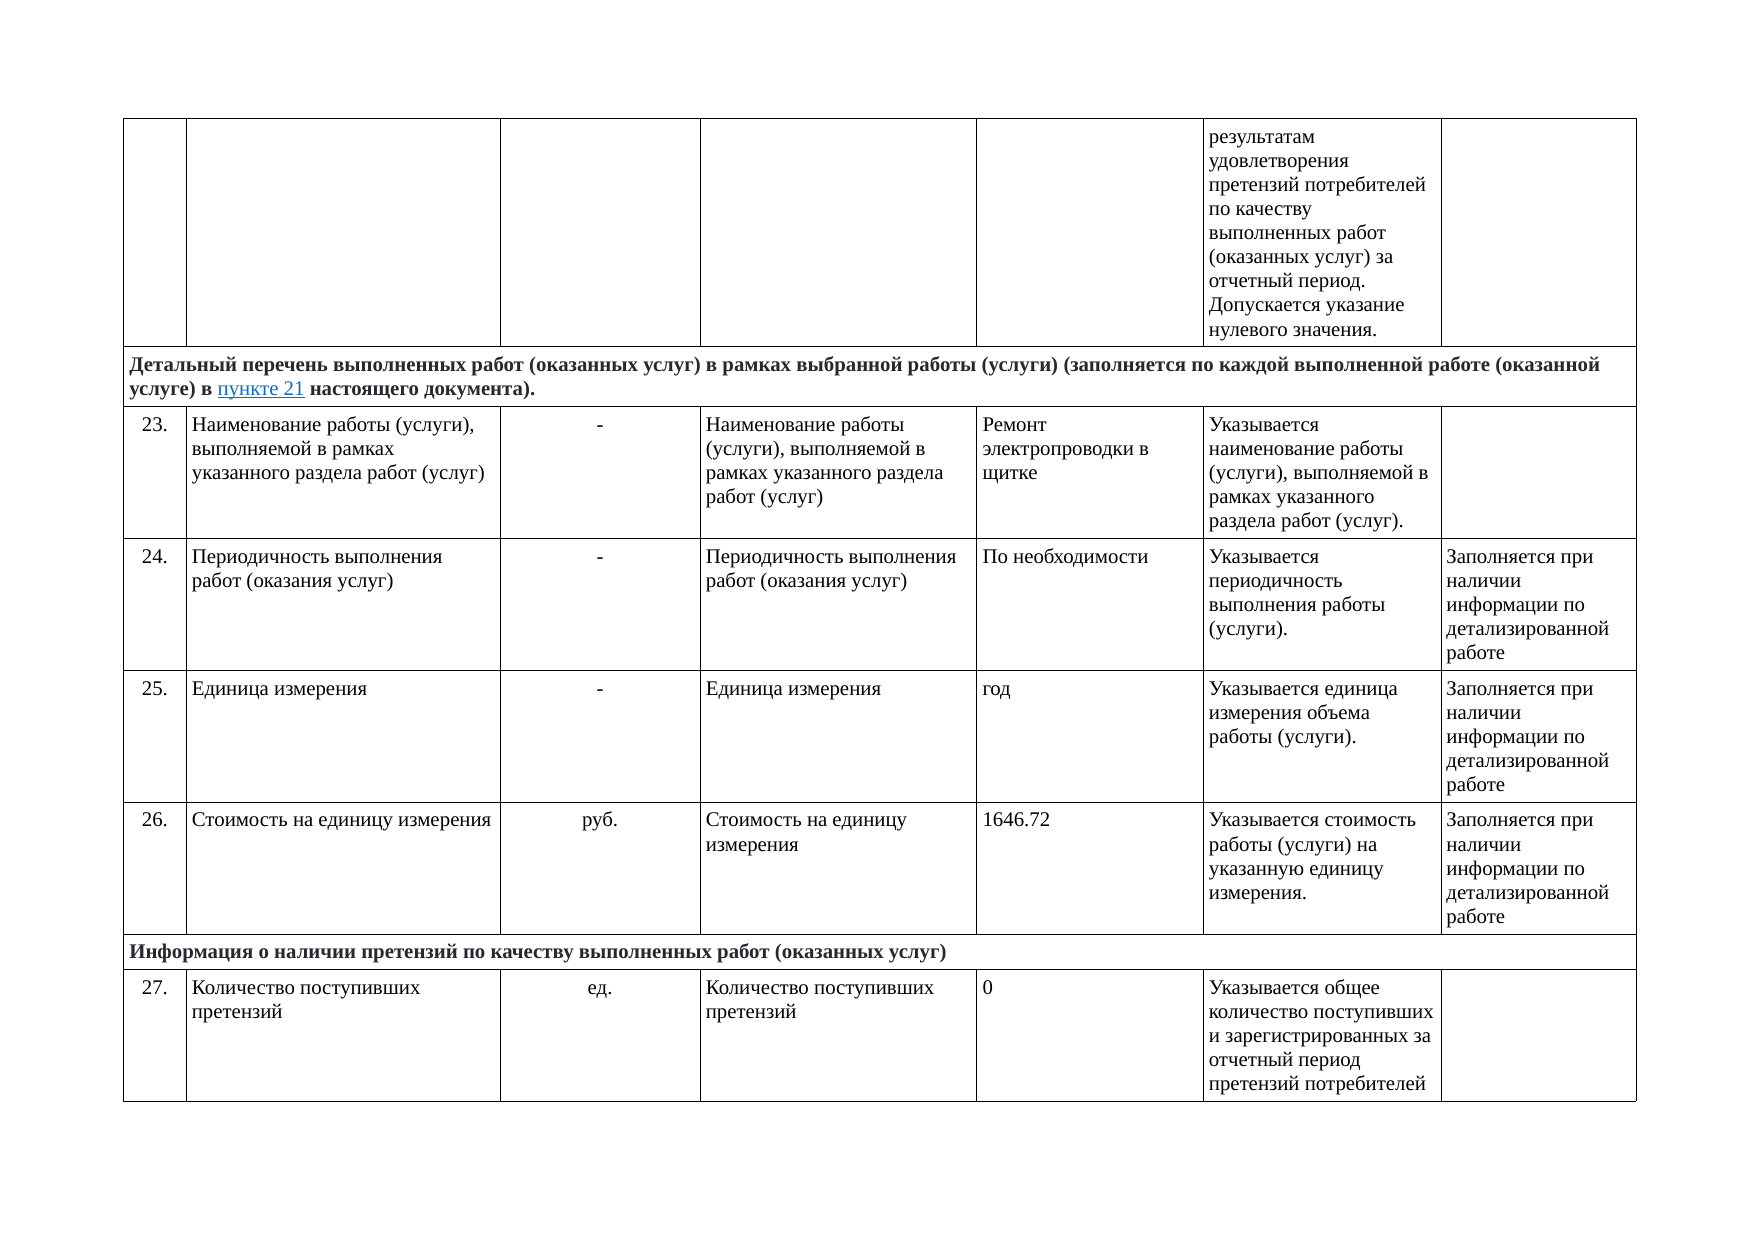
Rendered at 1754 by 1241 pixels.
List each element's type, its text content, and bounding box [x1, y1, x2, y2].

table_cell [501, 119, 700, 346]
table_cell Стоимость на единицу измерения [187, 803, 500, 933]
table_cell - [501, 539, 700, 670]
table_cell 27. [124, 970, 186, 1101]
table_cell Наименование работы (услуги), выполняемой в рамках указанного раздела работ (услуг) [701, 407, 976, 538]
table_cell По необходимости [977, 539, 1203, 670]
table_cell Периодичность выполнения работ (оказания услуг) [187, 539, 500, 670]
table_cell Заполняется при наличии информации по детализированной работе [1442, 539, 1636, 670]
table_cell [187, 119, 500, 346]
table_cell Стоимость на единицу измерения [701, 803, 976, 933]
table_cell Заполняется при наличии информации по детализированной работе [1442, 803, 1636, 933]
table_cell Единица измерения [187, 671, 500, 802]
table_cell Ремонт электропроводки в щитке [977, 407, 1203, 538]
table_cell 26. [124, 803, 186, 933]
table_cell 0 [977, 970, 1203, 1101]
table_cell Информация о наличии претензий по качеству выполненных работ (оказанных услуг) [124, 935, 1636, 969]
table_cell [701, 119, 976, 346]
table_cell Количество поступивших претензий [187, 970, 500, 1101]
table_cell 24. [124, 539, 186, 670]
table_cell Указывается периодичность выполнения работы (услуги). [1204, 539, 1441, 670]
table_cell 23. [124, 407, 186, 538]
table_cell [124, 119, 186, 346]
table_cell Указывается наименование работы (услуги), выполняемой в рамках указанного раздела работ (услуг). [1204, 407, 1441, 538]
table_cell [1442, 407, 1636, 538]
table_cell - [501, 671, 700, 802]
table_cell Наименование работы (услуги), выполняемой в рамках указанного раздела работ (услуг) [187, 407, 500, 538]
table_cell [1442, 119, 1636, 346]
table_cell 1646,72 [977, 803, 1203, 933]
table_cell Указывается стоимость работы (услуги) на указанную единицу измерения. [1204, 803, 1441, 933]
table_cell руб. [501, 803, 700, 933]
table_cell - [501, 407, 700, 538]
table_cell Единица измерения [701, 671, 976, 802]
table_cell год [977, 671, 1203, 802]
table_cell [977, 119, 1203, 346]
table_cell ед. [501, 970, 700, 1101]
table_cell Количество поступивших претензий [701, 970, 976, 1101]
table_cell Указывается единица измерения объема работы (услуги). [1204, 671, 1441, 802]
table_cell [1442, 970, 1636, 1101]
table_cell Периодичность выполнения работ (оказания услуг) [701, 539, 976, 670]
table_cell результатам удовлетворения претензий потребителей по качеству выполненных работ (оказанных услуг) за отчетный период. Допускается указание нулевого значения. [1204, 119, 1441, 346]
table_cell Детальный перечень выполненных работ (оказанных услуг) в рамках выбранной работы (услуги) (заполняется по каждой выполненной работе (оказанной услуге) в пункте 21 настоящего документа). [124, 347, 1636, 406]
table_cell Указывается общее количество поступивших и зарегистрированных за отчетный период претензий потребителей [1204, 970, 1441, 1101]
table_cell 25. [124, 671, 186, 802]
table_cell Заполняется при наличии информации по детализированной работе [1442, 671, 1636, 802]
